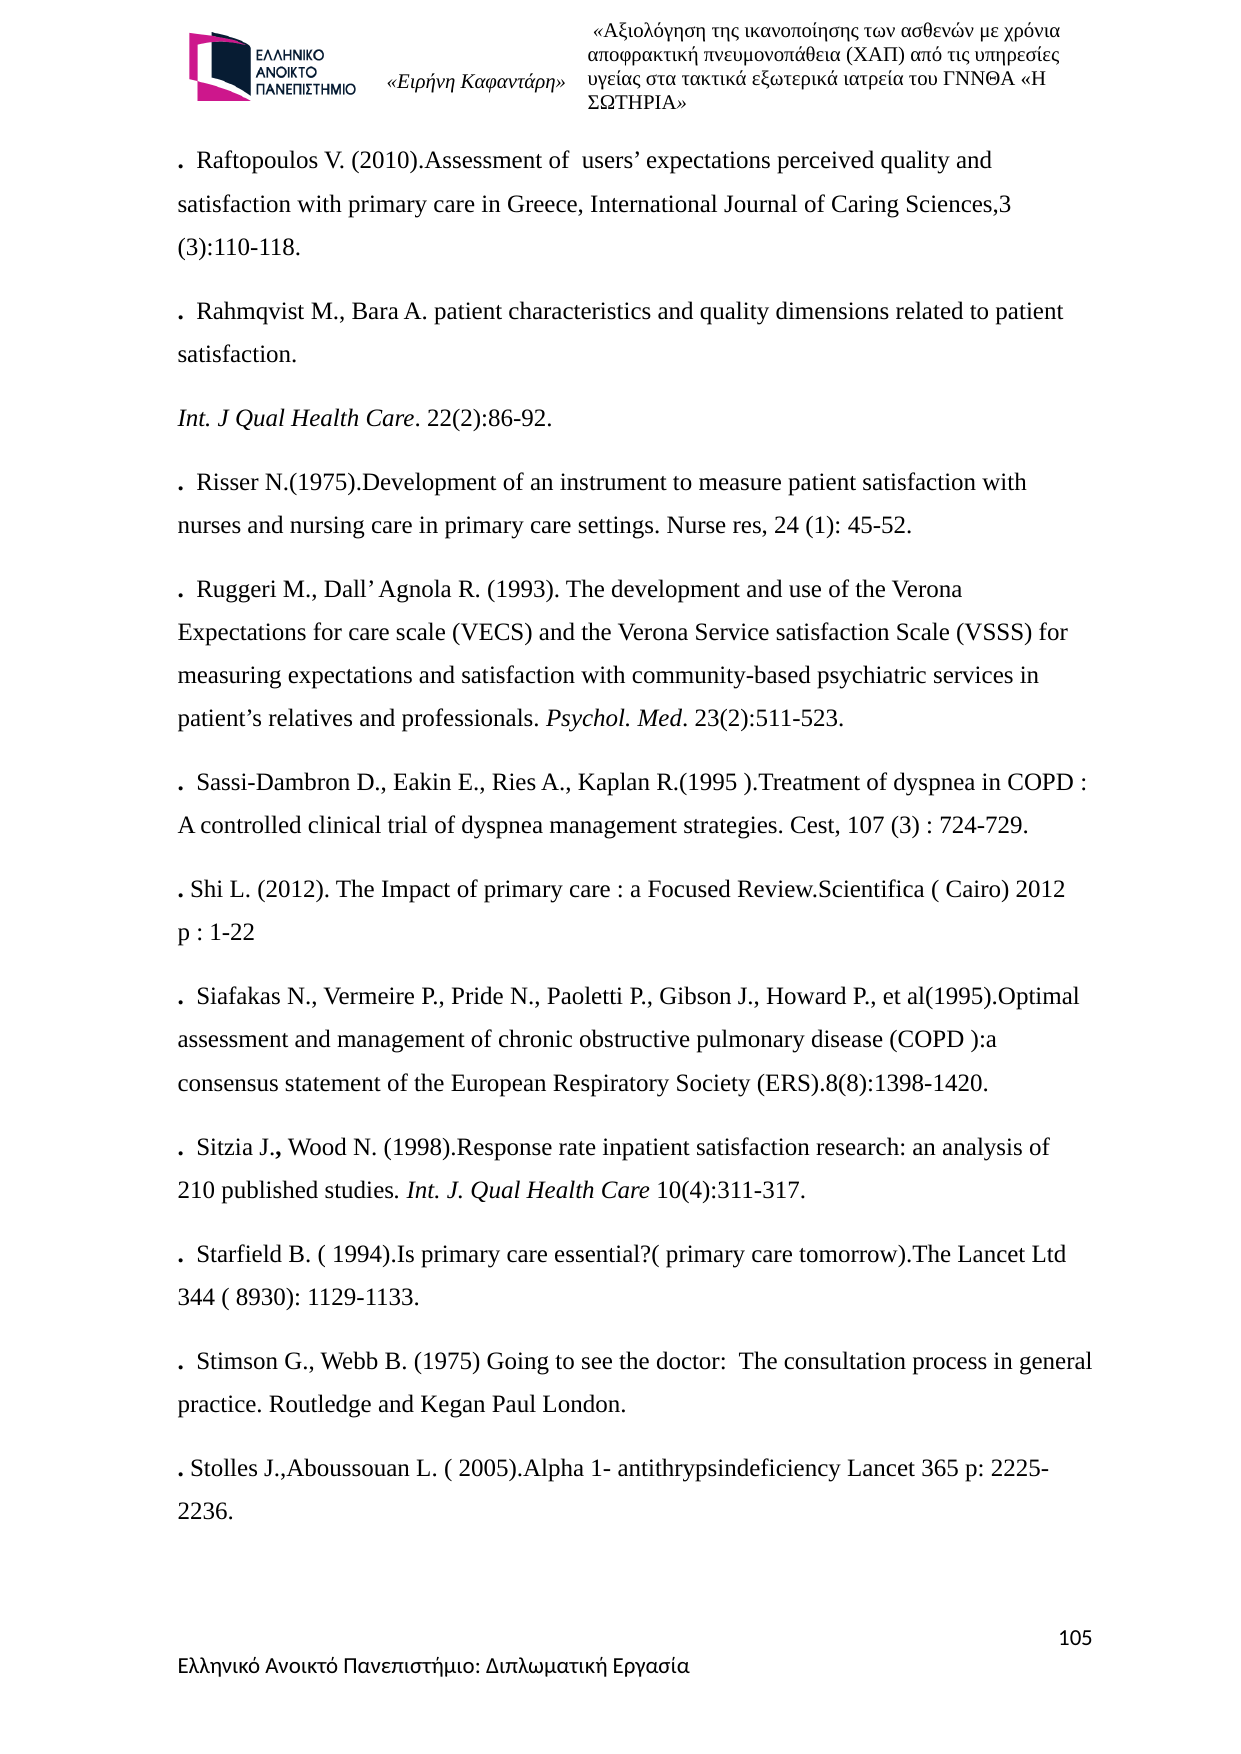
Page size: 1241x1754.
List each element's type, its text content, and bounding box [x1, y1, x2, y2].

text . Sitzia J., Wood N. (1998).Response rate inpatient satisfaction research: an analysis of 210 published studies. Int. J. Qual Health Care 10(4):311-317. [177, 1132, 1093, 1203]
text . Shi L. (2012). The Impact of primary care : a Focused Review.Scientifica ( Cairo) 2012 p : 1-22 [177, 874, 1093, 946]
text . Raftopoulos V. (2010).Assessment of users’ expectations perceived quality and satisfaction with primary care in Greece, International Journal of Caring Sciences,3 (3):110-118. [177, 146, 1093, 261]
text . Stolles J.,Aboussouan L. ( 2005).Alpha 1- antithrypsindeficiency Lancet 365 p: 2225-2236. [177, 1453, 1093, 1525]
text . Stimson G., Webb B. (1975) Going to see the doctor: The consultation process in general practice. Routledge and Kegan Paul London. [177, 1346, 1093, 1418]
text . Risser N.(1975).Development of an instrument to measure patient satisfaction with nurses and nursing care in primary care settings. Nurse res, 24 (1): 45-52. [177, 467, 1093, 539]
text . Sassi-Dambron D., Eakin E., Ries A., Kaplan R.(1995 ).Treatment of dyspnea in COPD : A controlled clinical trial of dyspnea management strategies. Cest, 107 (3) : 724-729. [177, 767, 1093, 839]
picture [189, 32, 356, 101]
text . Ruggeri M., Dall’ Agnola R. (1993). The development and use of the Verona Expectations for care scale (VECS) and the Verona Service satisfaction Scale (VSSS) for measuring expectations and satisfaction with community-based psychiatric services in patient’s relatives and professionals. Psychol. Med. 23(2):511-523. [177, 574, 1093, 732]
text . Starfield B. ( 1994).Is primary care essential?( primary care tomorrow).The Lancet Ltd 344 ( 8930): 1129-1133. [177, 1239, 1093, 1311]
text . Rahmqvist M., Bara A. patient characteristics and quality dimensions related to patient satisfaction. [177, 296, 1093, 368]
text . Siafakas N., Vermeire P., Pride N., Paoletti P., Gibson J., Howard P., et al(1995).Optimal assessment and management of chronic obstructive pulmonary disease (COPD ):a consensus statement of the European Respiratory Society (ERS).8(8):1398-1420. [177, 981, 1093, 1096]
text Int. J Qual Health Care. 22(2):86-92. [177, 403, 1093, 432]
